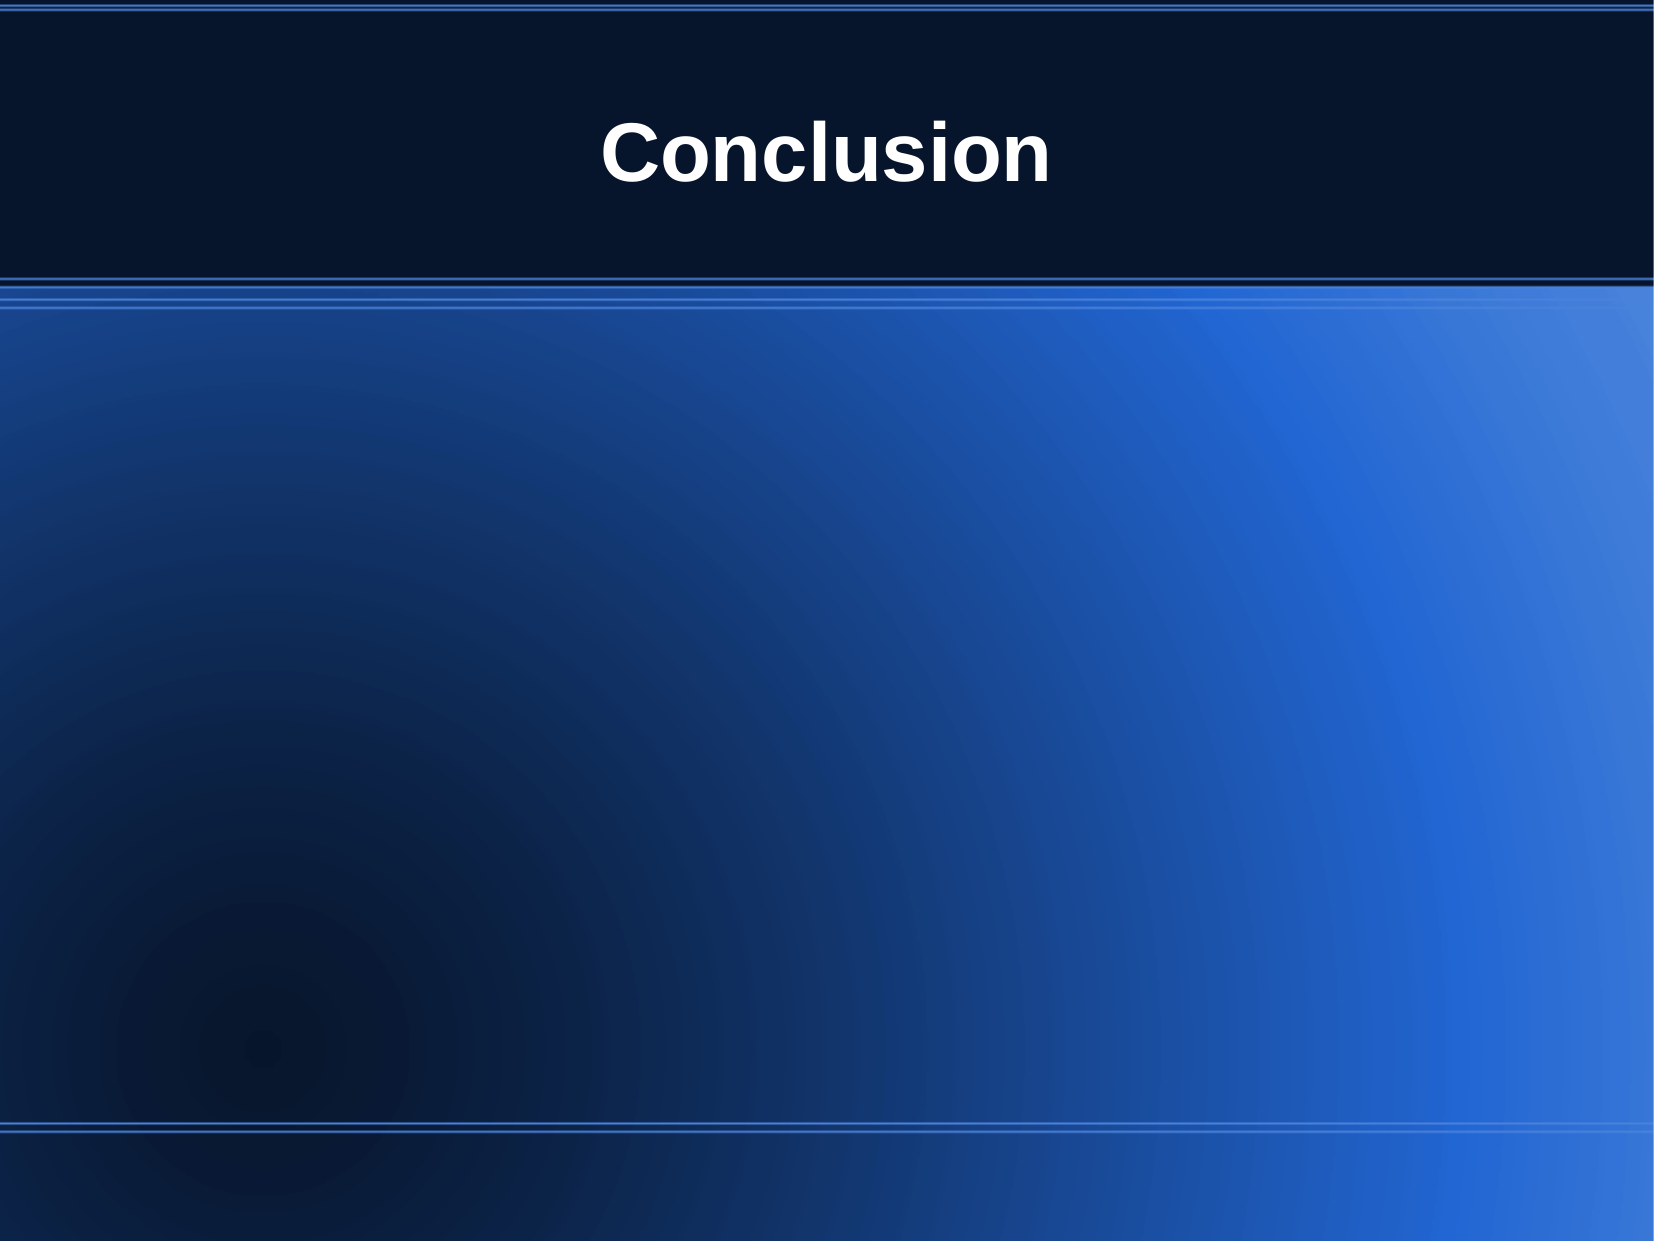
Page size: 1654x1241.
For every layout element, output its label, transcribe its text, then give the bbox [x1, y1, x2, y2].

picture [0, 0, 1654, 1241]
title Conclusion [82, 49, 1571, 257]
